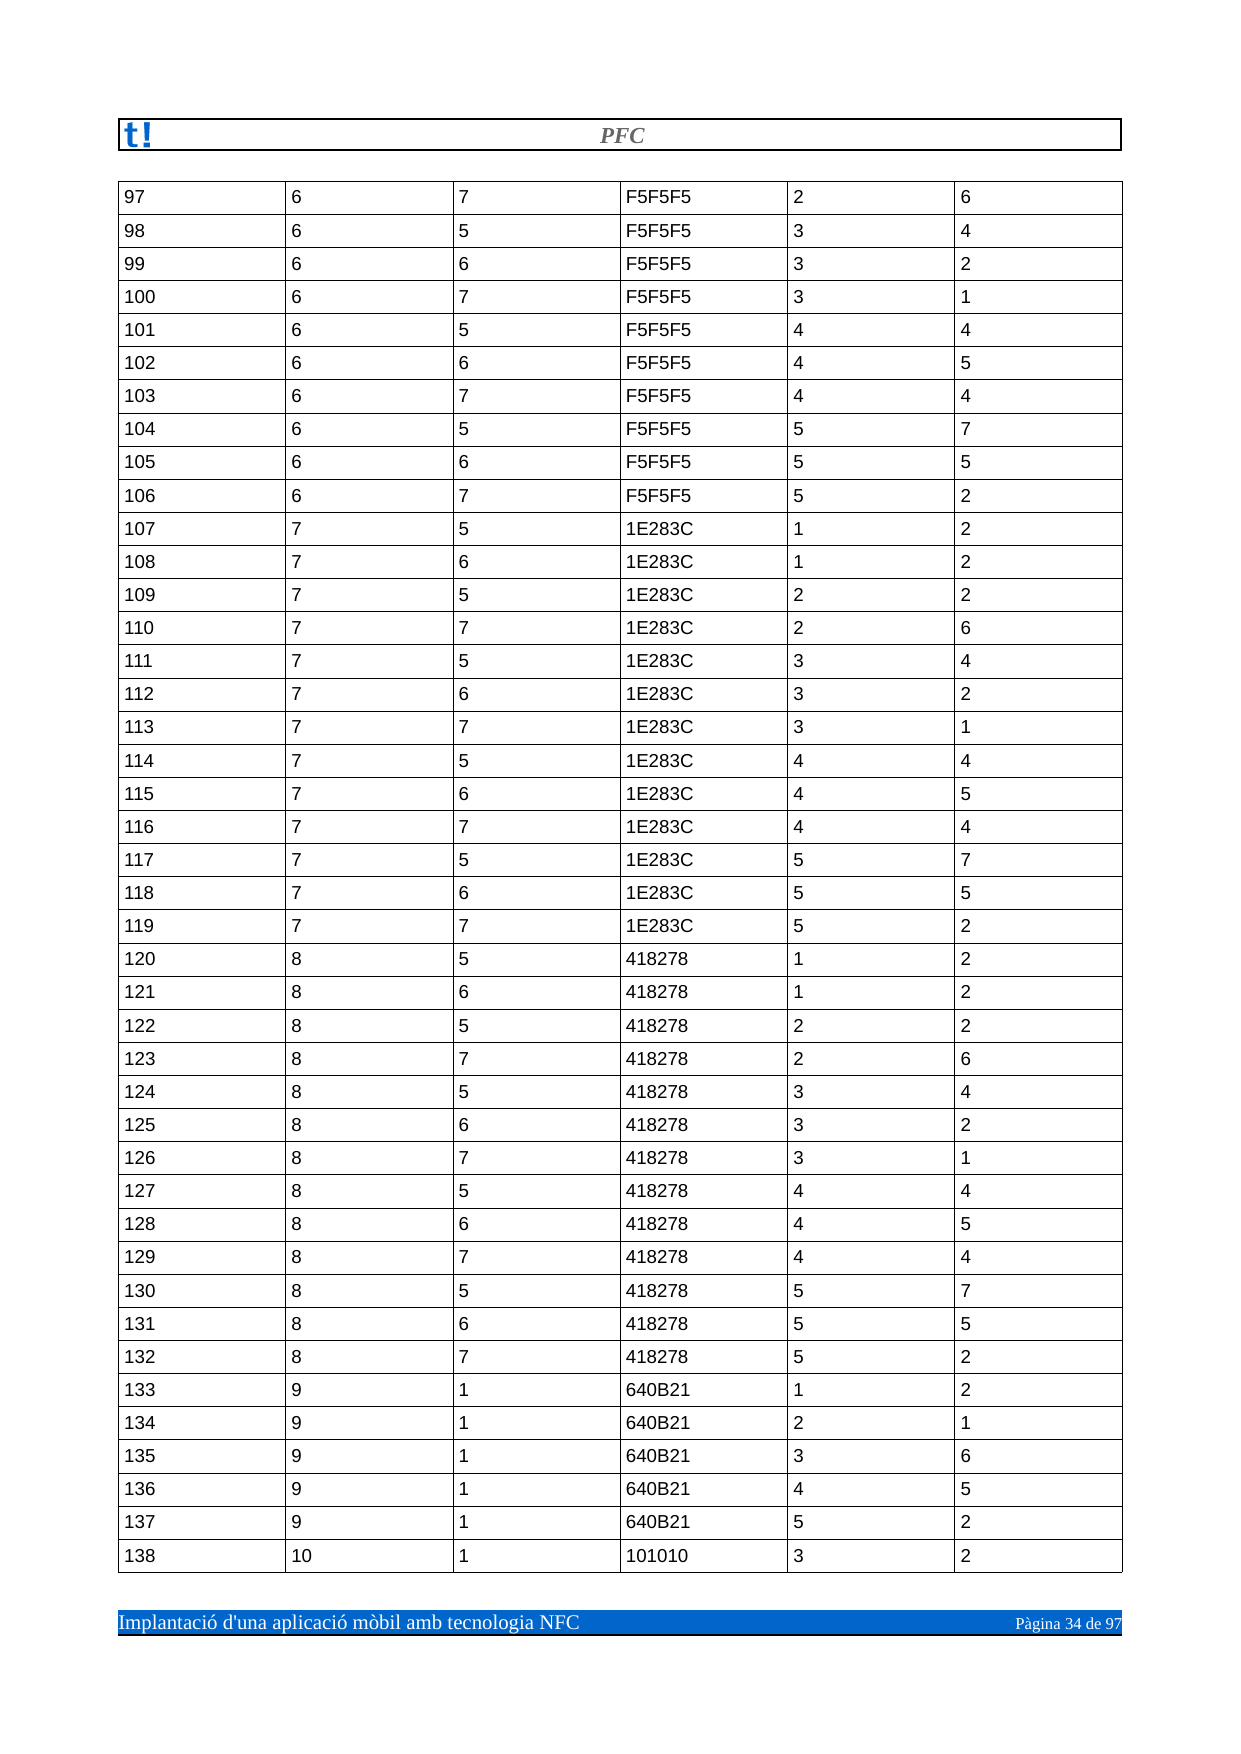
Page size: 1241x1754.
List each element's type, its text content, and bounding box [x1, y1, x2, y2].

table_cell 6 [286, 215, 453, 247]
table_cell 7 [454, 910, 620, 942]
table_cell 5 [788, 1507, 954, 1539]
table_cell 102 [119, 347, 285, 379]
table_cell 6 [454, 1308, 620, 1340]
table_cell 6 [454, 977, 620, 1009]
table_cell 136 [119, 1474, 285, 1506]
table_cell 114 [119, 745, 285, 777]
table_cell 418278 [621, 1010, 787, 1042]
table_cell 111 [119, 645, 285, 677]
table_cell 640B21 [621, 1407, 787, 1439]
table_cell 3 [788, 215, 954, 247]
table_cell 5 [454, 1010, 620, 1042]
table_cell 6 [454, 1209, 620, 1241]
table_cell 121 [119, 977, 285, 1009]
picture [123, 121, 151, 148]
table_cell 6 [955, 1043, 1122, 1075]
table_cell 8 [286, 1341, 453, 1373]
table_cell 8 [286, 1109, 453, 1141]
table_cell 124 [119, 1076, 285, 1108]
table_cell 418278 [621, 1275, 787, 1307]
table_cell 2 [955, 1540, 1122, 1572]
table_cell 1 [788, 546, 954, 578]
table_cell 1 [955, 281, 1122, 313]
table_cell 640B21 [621, 1507, 787, 1539]
table_cell 1 [454, 1540, 620, 1572]
table_cell 5 [788, 1308, 954, 1340]
table_cell 3 [788, 712, 954, 744]
table_cell 2 [955, 248, 1122, 280]
table_cell 2 [788, 612, 954, 644]
table_cell 4 [788, 347, 954, 379]
table_cell 133 [119, 1374, 285, 1406]
table_cell 5 [454, 645, 620, 677]
table_cell 109 [119, 579, 285, 611]
table_cell 8 [286, 1043, 453, 1075]
table_cell 7 [286, 712, 453, 744]
table_cell 4 [955, 1076, 1122, 1108]
table_cell 2 [788, 579, 954, 611]
table_cell 7 [955, 1275, 1122, 1307]
table_cell 6 [454, 877, 620, 909]
table_cell 125 [119, 1109, 285, 1141]
table_cell 1E283C [621, 513, 787, 545]
table_cell 107 [119, 513, 285, 545]
table_cell 7 [286, 546, 453, 578]
table_cell 2 [788, 1043, 954, 1075]
table_cell F5F5F5 [621, 314, 787, 346]
table_cell 7 [955, 844, 1122, 876]
table_cell 7 [454, 712, 620, 744]
table_cell 5 [454, 579, 620, 611]
table_cell 7 [286, 778, 453, 810]
table_cell 1 [454, 1507, 620, 1539]
table_cell 1 [788, 944, 954, 976]
table_cell 1 [788, 1374, 954, 1406]
table_cell 6 [286, 447, 453, 479]
table_cell 9 [286, 1507, 453, 1539]
table_cell 6 [286, 414, 453, 446]
table_cell 7 [286, 612, 453, 644]
table_cell 1E283C [621, 877, 787, 909]
table_cell 5 [454, 844, 620, 876]
table_cell 3 [788, 679, 954, 711]
table_cell 7 [454, 811, 620, 843]
table_cell 8 [286, 1175, 453, 1207]
table_cell 4 [955, 745, 1122, 777]
table_cell F5F5F5 [621, 414, 787, 446]
table_cell F5F5F5 [621, 248, 787, 280]
table_cell 3 [788, 281, 954, 313]
table_cell 1 [454, 1474, 620, 1506]
table_cell F5F5F5 [621, 380, 787, 412]
table_cell 3 [788, 248, 954, 280]
table_cell 7 [955, 414, 1122, 446]
table_cell 3 [788, 1076, 954, 1108]
table_cell 640B21 [621, 1374, 787, 1406]
table_cell 7 [286, 745, 453, 777]
table_cell 1 [454, 1374, 620, 1406]
table_cell 418278 [621, 1109, 787, 1141]
table_cell 1E283C [621, 778, 787, 810]
table_cell 640B21 [621, 1474, 787, 1506]
table_cell 5 [955, 1308, 1122, 1340]
table_cell 4 [788, 811, 954, 843]
table_cell 2 [955, 1341, 1122, 1373]
table_cell 2 [955, 579, 1122, 611]
table_cell 103 [119, 380, 285, 412]
table_cell 5 [955, 877, 1122, 909]
table_cell 4 [788, 380, 954, 412]
table_cell 5 [788, 844, 954, 876]
table_cell 7 [454, 1043, 620, 1075]
table_cell 5 [788, 414, 954, 446]
table_cell 105 [119, 447, 285, 479]
table_cell 6 [286, 347, 453, 379]
table_cell 5 [454, 1076, 620, 1108]
table_cell 4 [788, 1209, 954, 1241]
table_cell 6 [955, 1440, 1122, 1472]
table_cell 5 [454, 513, 620, 545]
table_cell 6 [286, 182, 453, 214]
table_cell 4 [788, 1242, 954, 1274]
table_cell 2 [788, 1010, 954, 1042]
table_cell 135 [119, 1440, 285, 1472]
table_cell 1 [788, 977, 954, 1009]
table_cell 112 [119, 679, 285, 711]
table_cell 5 [788, 1275, 954, 1307]
table_cell 5 [955, 347, 1122, 379]
table_cell 3 [788, 1109, 954, 1141]
table_cell 418278 [621, 944, 787, 976]
table_cell 97 [119, 182, 285, 214]
table_cell 132 [119, 1341, 285, 1373]
table_cell 3 [788, 1440, 954, 1472]
table_cell 640B21 [621, 1440, 787, 1472]
table_cell 2 [955, 1109, 1122, 1141]
table_cell 100 [119, 281, 285, 313]
table_cell 6 [454, 447, 620, 479]
table_cell 134 [119, 1407, 285, 1439]
table_cell 117 [119, 844, 285, 876]
table_cell 2 [955, 480, 1122, 512]
table_cell 418278 [621, 1142, 787, 1174]
table_cell 1 [454, 1440, 620, 1472]
table_cell 119 [119, 910, 285, 942]
table_cell 2 [955, 977, 1122, 1009]
table_cell 5 [788, 480, 954, 512]
table_cell 1E283C [621, 679, 787, 711]
table_cell 1E283C [621, 910, 787, 942]
table_cell 6 [955, 612, 1122, 644]
table_cell 104 [119, 414, 285, 446]
table_cell 6 [454, 778, 620, 810]
table_cell 118 [119, 877, 285, 909]
table_cell 418278 [621, 1209, 787, 1241]
table_cell 4 [788, 1474, 954, 1506]
table_cell 7 [454, 612, 620, 644]
table_cell 5 [788, 1341, 954, 1373]
table_cell 5 [788, 447, 954, 479]
table_cell 4 [788, 745, 954, 777]
table_cell 6 [286, 480, 453, 512]
table_cell 122 [119, 1010, 285, 1042]
table_cell 4 [955, 314, 1122, 346]
table_cell 130 [119, 1275, 285, 1307]
table_cell 4 [955, 215, 1122, 247]
table_cell 5 [454, 414, 620, 446]
table_cell 7 [286, 645, 453, 677]
table_cell 113 [119, 712, 285, 744]
table_cell 8 [286, 1076, 453, 1108]
table_cell 9 [286, 1407, 453, 1439]
table_cell 98 [119, 215, 285, 247]
table_cell 7 [454, 480, 620, 512]
table_cell 4 [788, 778, 954, 810]
table_cell 2 [955, 1507, 1122, 1539]
table_cell 115 [119, 778, 285, 810]
table_cell 7 [454, 380, 620, 412]
table_cell 418278 [621, 1308, 787, 1340]
table_cell 2 [955, 679, 1122, 711]
table_cell 1E283C [621, 645, 787, 677]
table_cell 2 [955, 910, 1122, 942]
table_cell 5 [454, 944, 620, 976]
table_cell 8 [286, 977, 453, 1009]
table_cell 126 [119, 1142, 285, 1174]
table_cell 120 [119, 944, 285, 976]
table_cell 6 [955, 182, 1122, 214]
table_cell 101010 [621, 1540, 787, 1572]
table_cell 3 [788, 645, 954, 677]
table_cell 7 [286, 910, 453, 942]
table_cell 418278 [621, 1076, 787, 1108]
table_cell 4 [955, 811, 1122, 843]
table_cell 7 [454, 1242, 620, 1274]
table_cell 418278 [621, 977, 787, 1009]
table_cell 127 [119, 1175, 285, 1207]
table_cell 5 [955, 778, 1122, 810]
table_cell 4 [955, 1175, 1122, 1207]
table_cell 7 [454, 182, 620, 214]
table_cell 101 [119, 314, 285, 346]
table_cell 6 [454, 546, 620, 578]
table_cell 2 [788, 1407, 954, 1439]
table_cell 3 [788, 1142, 954, 1174]
table_cell 129 [119, 1242, 285, 1274]
table_cell 10 [286, 1540, 453, 1572]
table_cell 8 [286, 1275, 453, 1307]
table_cell 4 [955, 645, 1122, 677]
table_cell 128 [119, 1209, 285, 1241]
table_cell 6 [454, 1109, 620, 1141]
table_cell 7 [286, 844, 453, 876]
table_cell 6 [286, 248, 453, 280]
table_cell 5 [788, 910, 954, 942]
table_cell 4 [955, 380, 1122, 412]
table_cell 9 [286, 1474, 453, 1506]
table_cell F5F5F5 [621, 480, 787, 512]
table_cell 7 [454, 281, 620, 313]
table_cell 7 [454, 1142, 620, 1174]
table_cell 5 [454, 1275, 620, 1307]
table_cell 106 [119, 480, 285, 512]
table_cell 9 [286, 1374, 453, 1406]
table_cell 1E283C [621, 612, 787, 644]
table_cell 5 [955, 1209, 1122, 1241]
table_cell 1 [955, 712, 1122, 744]
table_cell 5 [454, 215, 620, 247]
table_cell 110 [119, 612, 285, 644]
table_cell 4 [955, 1242, 1122, 1274]
table_cell 8 [286, 1242, 453, 1274]
table_cell 7 [286, 811, 453, 843]
table_cell 6 [286, 380, 453, 412]
table_cell 116 [119, 811, 285, 843]
table_cell 7 [286, 679, 453, 711]
table_cell 418278 [621, 1043, 787, 1075]
table_cell 8 [286, 1142, 453, 1174]
table_cell F5F5F5 [621, 447, 787, 479]
table_cell 1 [454, 1407, 620, 1439]
table_cell 5 [788, 877, 954, 909]
table_cell 137 [119, 1507, 285, 1539]
table_cell 1E283C [621, 712, 787, 744]
table_cell 4 [788, 1175, 954, 1207]
table_cell 131 [119, 1308, 285, 1340]
table_cell 5 [454, 314, 620, 346]
table_cell 6 [454, 347, 620, 379]
table_cell 5 [955, 447, 1122, 479]
table_cell 7 [286, 579, 453, 611]
table_cell 2 [788, 182, 954, 214]
table_cell F5F5F5 [621, 347, 787, 379]
table_cell 2 [955, 1374, 1122, 1406]
table_cell F5F5F5 [621, 182, 787, 214]
table_cell 108 [119, 546, 285, 578]
table_cell 4 [788, 314, 954, 346]
table_cell 6 [454, 679, 620, 711]
table_cell 5 [955, 1474, 1122, 1506]
table_cell 418278 [621, 1341, 787, 1373]
table_cell 7 [454, 1341, 620, 1373]
table_cell 9 [286, 1440, 453, 1472]
table_cell 7 [286, 513, 453, 545]
table_cell 8 [286, 1308, 453, 1340]
table_cell F5F5F5 [621, 281, 787, 313]
table_cell F5F5F5 [621, 215, 787, 247]
table_cell 1E283C [621, 844, 787, 876]
table_cell 2 [955, 1010, 1122, 1042]
table_cell 6 [286, 281, 453, 313]
table_cell 6 [454, 248, 620, 280]
table_cell 8 [286, 1209, 453, 1241]
table_cell 1 [955, 1407, 1122, 1439]
table_cell 6 [286, 314, 453, 346]
table_cell 3 [788, 1540, 954, 1572]
table_cell 2 [955, 546, 1122, 578]
table_cell 99 [119, 248, 285, 280]
table_cell 8 [286, 1010, 453, 1042]
table_cell 1E283C [621, 546, 787, 578]
table_cell 5 [454, 745, 620, 777]
table_cell 8 [286, 944, 453, 976]
table_cell 1 [955, 1142, 1122, 1174]
table_cell 2 [955, 944, 1122, 976]
table_cell 1 [788, 513, 954, 545]
table_cell 138 [119, 1540, 285, 1572]
table_cell 2 [955, 513, 1122, 545]
table_cell 418278 [621, 1242, 787, 1274]
table_cell 1E283C [621, 579, 787, 611]
table_cell 7 [286, 877, 453, 909]
table_cell 418278 [621, 1175, 787, 1207]
table_cell 123 [119, 1043, 285, 1075]
table_cell 1E283C [621, 811, 787, 843]
table_cell 1E283C [621, 745, 787, 777]
table_cell 5 [454, 1175, 620, 1207]
